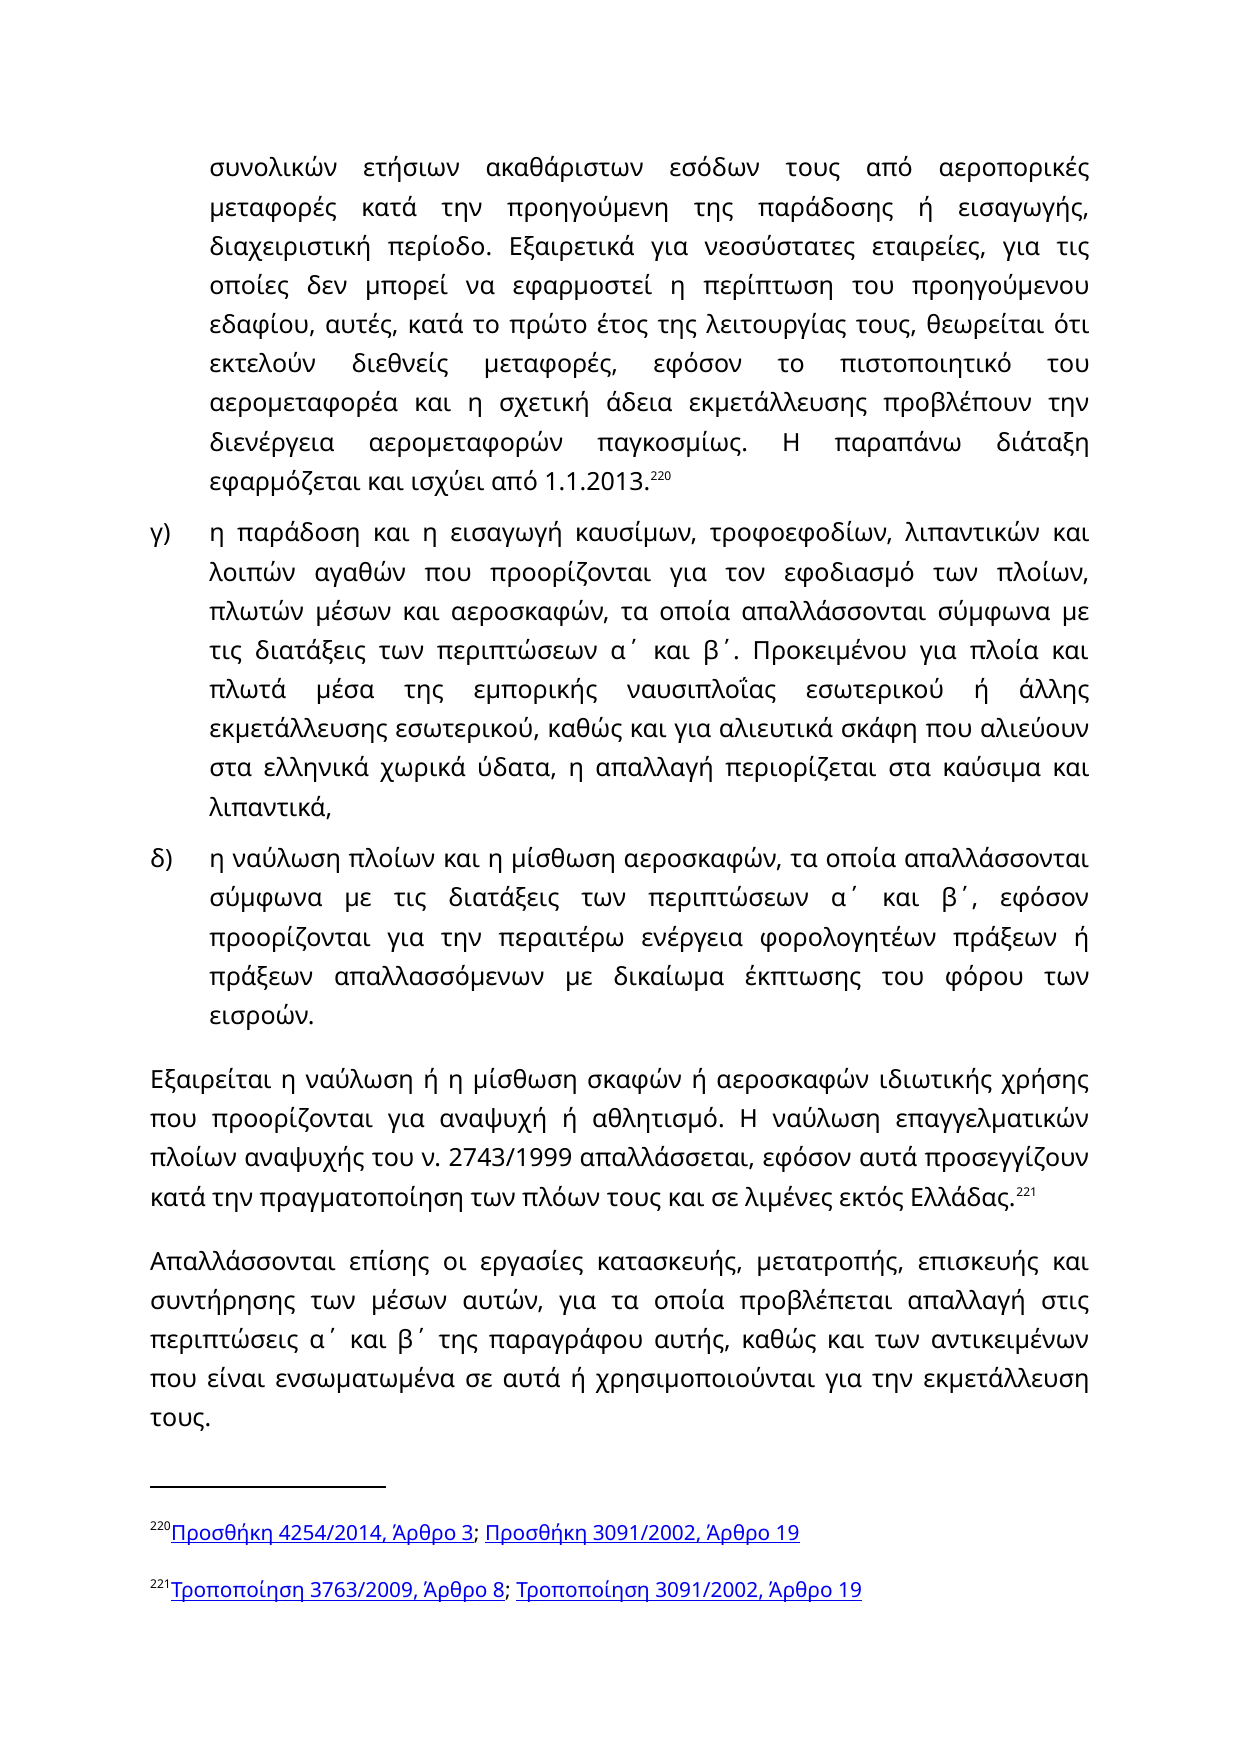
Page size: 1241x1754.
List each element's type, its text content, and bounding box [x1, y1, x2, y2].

text Εξαιρείται η ναύλωση ή η μίσθωση σκαφών ή αεροσκαφών ιδιωτικής χρήσης που προορίζονται για αναψυχή ή αθλητισμό. Η ναύλωση επαγγελματικών πλοίων αναψυχής του ν. 2743/1999 απαλλάσσεται, εφόσον αυτά προσεγγίζουν κατά την πραγματοποίηση των πλόων τους και σε λιμένες εκτός Ελλάδας. [150, 1062, 1090, 1213]
text Τροποποίηση 3763/2009, Άρθρο 8; Τροποποίηση 3091/2002, Άρθρο 19 [150, 1576, 1090, 1604]
list δ) η ναύλωση πλοίων και η μίσθωση αεροσκαφών, τα οποία απαλλάσσονται σύμφωνα με τις διατάξεις των περιπτώσεων α΄ και β΄, εφόσον προορίζονται για την περαιτέρω ενέργεια φορολογητέων πράξεων ή πράξεων απαλλασσόμενων με δικαίωμα έκπτωσης του φόρου των εισροών. [150, 841, 1090, 1032]
list γ) η παράδοση και η εισαγωγή καυσίμων, τροφοεφοδίων, λιπαντικών και λοιπών αγαθών που προορίζονται για τον εφοδιασμό των πλοίων, πλωτών μέσων και αεροσκαφών, τα οποία απαλλάσσονται σύμφωνα με τις διατάξεις των περιπτώσεων α΄ και β΄. Προκειμένου για πλοία και πλωτά μέσα της εμπορικής ναυσιπλοΐας εσωτερικού ή άλλης εκμετάλλευσης εσωτερικού, καθώς και για αλιευτικά σκάφη που αλιεύουν στα ελληνικά χωρικά ύδατα, η απαλλαγή περιορίζεται στα καύσιμα και λιπαντικά, [150, 515, 1090, 823]
text Απαλλάσσονται επίσης οι εργασίες κατασκευής, μετατροπής, επισκευής και συντήρησης των μέσων αυτών, για τα οποία προβλέπεται απαλλαγή στις περιπτώσεις α΄ και β΄ της παραγράφου αυτής, καθώς και των αντικειμένων που είναι ενσωματωμένα σε αυτά ή χρησιμοποιούνται για την εκμετάλλευση τους. [150, 1243, 1090, 1434]
list συνολικών ετήσιων ακαθάριστων εσόδων τους από αεροπορικές μεταφορές κατά την προηγούμενη της παράδοσης ή εισαγωγής, διαχειριστική περίοδο. Εξαιρετικά για νεοσύστατες εταιρείες, για τις οποίες δεν μπορεί να εφαρμοστεί η περίπτωση του προηγούμενου εδαφίου, αυτές, κατά το πρώτο έτος της λειτουργίας τους, θεωρείται ότι εκτελούν διεθνείς μεταφορές, εφόσον το πιστοποιητικό του αερομεταφορέα και η σχετική άδεια εκμετάλλευσης προβλέπουν την διενέργεια αερομεταφορών παγκοσμίως. Η παραπάνω διάταξη εφαρμόζεται και ισχύει από 1.1.2013. [150, 150, 1090, 497]
text Προσθήκη 4254/2014, Άρθρο 3; Προσθήκη 3091/2002, Άρθρο 19 [150, 1518, 1090, 1546]
